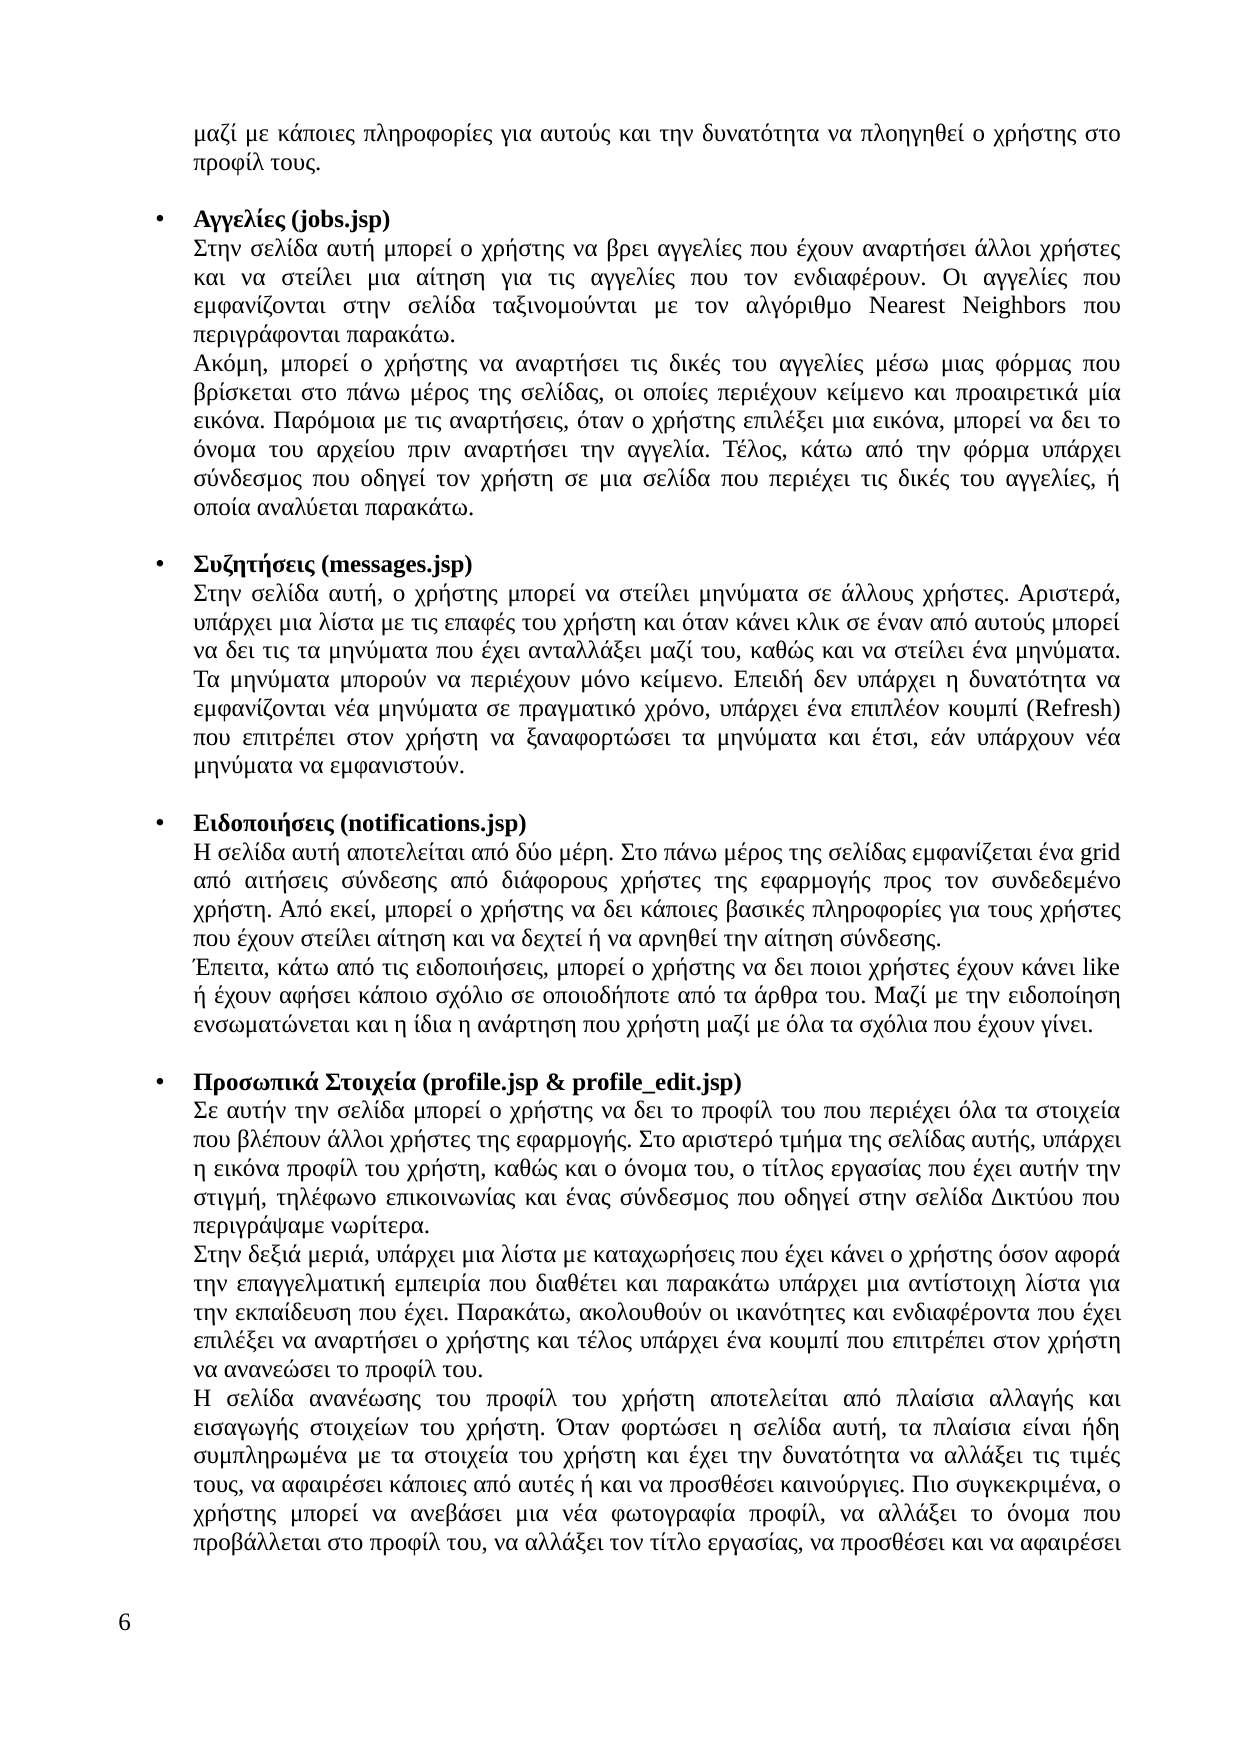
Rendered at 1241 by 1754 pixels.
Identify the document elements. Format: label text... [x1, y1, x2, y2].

list Στην δεξιά μεριά, υπάρχει μια λίστα με καταχωρήσεις που έχει κάνει ο χρήστης όσον αφορά την επαγγελματική εμπειρία που διαθέτει και παρακάτω υπάρχει μια αντίστοιχη λίστα για την εκπαίδευση που έχει. Παρακάτω, ακολουθούν οι ικανότητες και ενδιαφέροντα που έχει επιλέξει να αναρτήσει ο χρήστης και τέλος υπάρχει ένα κουμπί που επιτρέπει στον χρήστη να ανανεώσει το προφίλ του. [156, 1239, 1122, 1383]
list Αγγελίες (jobs.jsp) [156, 204, 1122, 233]
list Ακόμη, μπορεί ο χρήστης να αναρτήσει τις δικές του αγγελίες μέσω μιας φόρμας που βρίσκεται στο πάνω μέρος της σελίδας, οι οποίες περιέχουν κείμενο και προαιρετικά μία εικόνα. Παρόμοια με τις αναρτήσεις, όταν ο χρήστης επιλέξει μια εικόνα, μπορεί να δει το όνομα του αρχείου πριν αναρτήσει την αγγελία. Τέλος, κάτω από την φόρμα υπάρχει σύνδεσμος που οδηγεί τον χρήστη σε μια σελίδα που περιέχει τις δικές του αγγελίες, ή οποία αναλύεται παρακάτω. [156, 348, 1122, 521]
list Ειδοποιήσεις (notifications.jsp) [156, 808, 1122, 837]
list Η σελίδα αυτή αποτελείται από δύο μέρη. Στο πάνω μέρος της σελίδας εμφανίζεται ένα grid από αιτήσεις σύνδεσης από διάφορους χρήστες της εφαρμογής προς τον συνδεδεμένο χρήστη. Από εκεί, μπορεί ο χρήστης να δει κάποιες βασικές πληροφορίες για τους χρήστες που έχουν στείλει αίτηση και να δεχτεί ή να αρνηθεί την αίτηση σύνδεσης. [156, 837, 1122, 952]
list Η σελίδα ανανέωσης του προφίλ του χρήστη αποτελείται από πλαίσια αλλαγής και εισαγωγής στοιχείων του χρήστη. Όταν φορτώσει η σελίδα αυτή, τα πλαίσια είναι ήδη συμπληρωμένα με τα στοιχεία του χρήστη και έχει την δυνατότητα να αλλάξει τις τιμές τους, να αφαιρέσει κάποιες από αυτές ή και να προσθέσει καινούργιες. Πιο συγκεκριμένα, ο χρήστης μπορεί να ανεβάσει μια νέα φωτογραφία προφίλ, να αλλάξει το όνομα που προβάλλεται στο προφίλ του, να αλλάξει τον τίτλο εργασίας, να προσθέσει και να αφαιρέσει [156, 1383, 1122, 1556]
list Στην σελίδα αυτή, ο χρήστης μπορεί να στείλει μηνύματα σε άλλους χρήστες. Αριστερά, υπάρχει μια λίστα με τις επαφές του χρήστη και όταν κάνει κλικ σε έναν από αυτούς μπορεί να δει τις τα μηνύματα που έχει ανταλλάξει μαζί του, καθώς και να στείλει ένα μηνύματα. Τα μηνύματα μπορούν να περιέχουν μόνο κείμενο. Επειδή δεν υπάρχει η δυνατότητα να εμφανίζονται νέα μηνύματα σε πραγματικό χρόνο, υπάρχει ένα επιπλέον κουμπί (Refresh) που επιτρέπει στον χρήστη να ξαναφορτώσει τα μηνύματα και έτσι, εάν υπάρχουν νέα μηνύματα να εμφανιστούν. [156, 578, 1122, 779]
list μαζί με κάποιες πληροφορίες για αυτούς και την δυνατότητα να πλοηγηθεί ο χρήστης στο προφίλ τους. [156, 118, 1122, 176]
list Έπειτα, κάτω από τις ειδοποιήσεις, μπορεί ο χρήστης να δει ποιοι χρήστες έχουν κάνει like ή έχουν αφήσει κάποιο σχόλιο σε οποιοδήποτε από τα άρθρα του. Μαζί με την ειδοποίηση ενσωματώνεται και η ίδια η ανάρτηση που χρήστη μαζί με όλα τα σχόλια που έχουν γίνει. [156, 952, 1122, 1038]
list Στην σελίδα αυτή μπορεί ο χρήστης να βρει αγγελίες που έχουν αναρτήσει άλλοι χρήστες και να στείλει μια αίτηση για τις αγγελίες που τον ενδιαφέρουν. Οι αγγελίες που εμφανίζονται στην σελίδα ταξινομούνται με τον αλγόριθμο Nearest Neighbors που περιγράφονται παρακάτω. [156, 233, 1122, 348]
list Προσωπικά Στοιχεία (profile.jsp & profile_edit.jsp) [156, 1067, 1122, 1096]
list Σε αυτήν την σελίδα μπορεί ο χρήστης να δει το προφίλ του που περιέχει όλα τα στοιχεία που βλέπουν άλλοι χρήστες της εφαρμογής. Στο αριστερό τμήμα της σελίδας αυτής, υπάρχει η εικόνα προφίλ του χρήστη, καθώς και ο όνομα του, ο τίτλος εργασίας που έχει αυτήν την στιγμή, τηλέφωνο επικοινωνίας και ένας σύνδεσμος που οδηγεί στην σελίδα Δικτύου που περιγράψαμε νωρίτερα. [156, 1096, 1122, 1239]
list Συζητήσεις (messages.jsp) [156, 549, 1122, 578]
